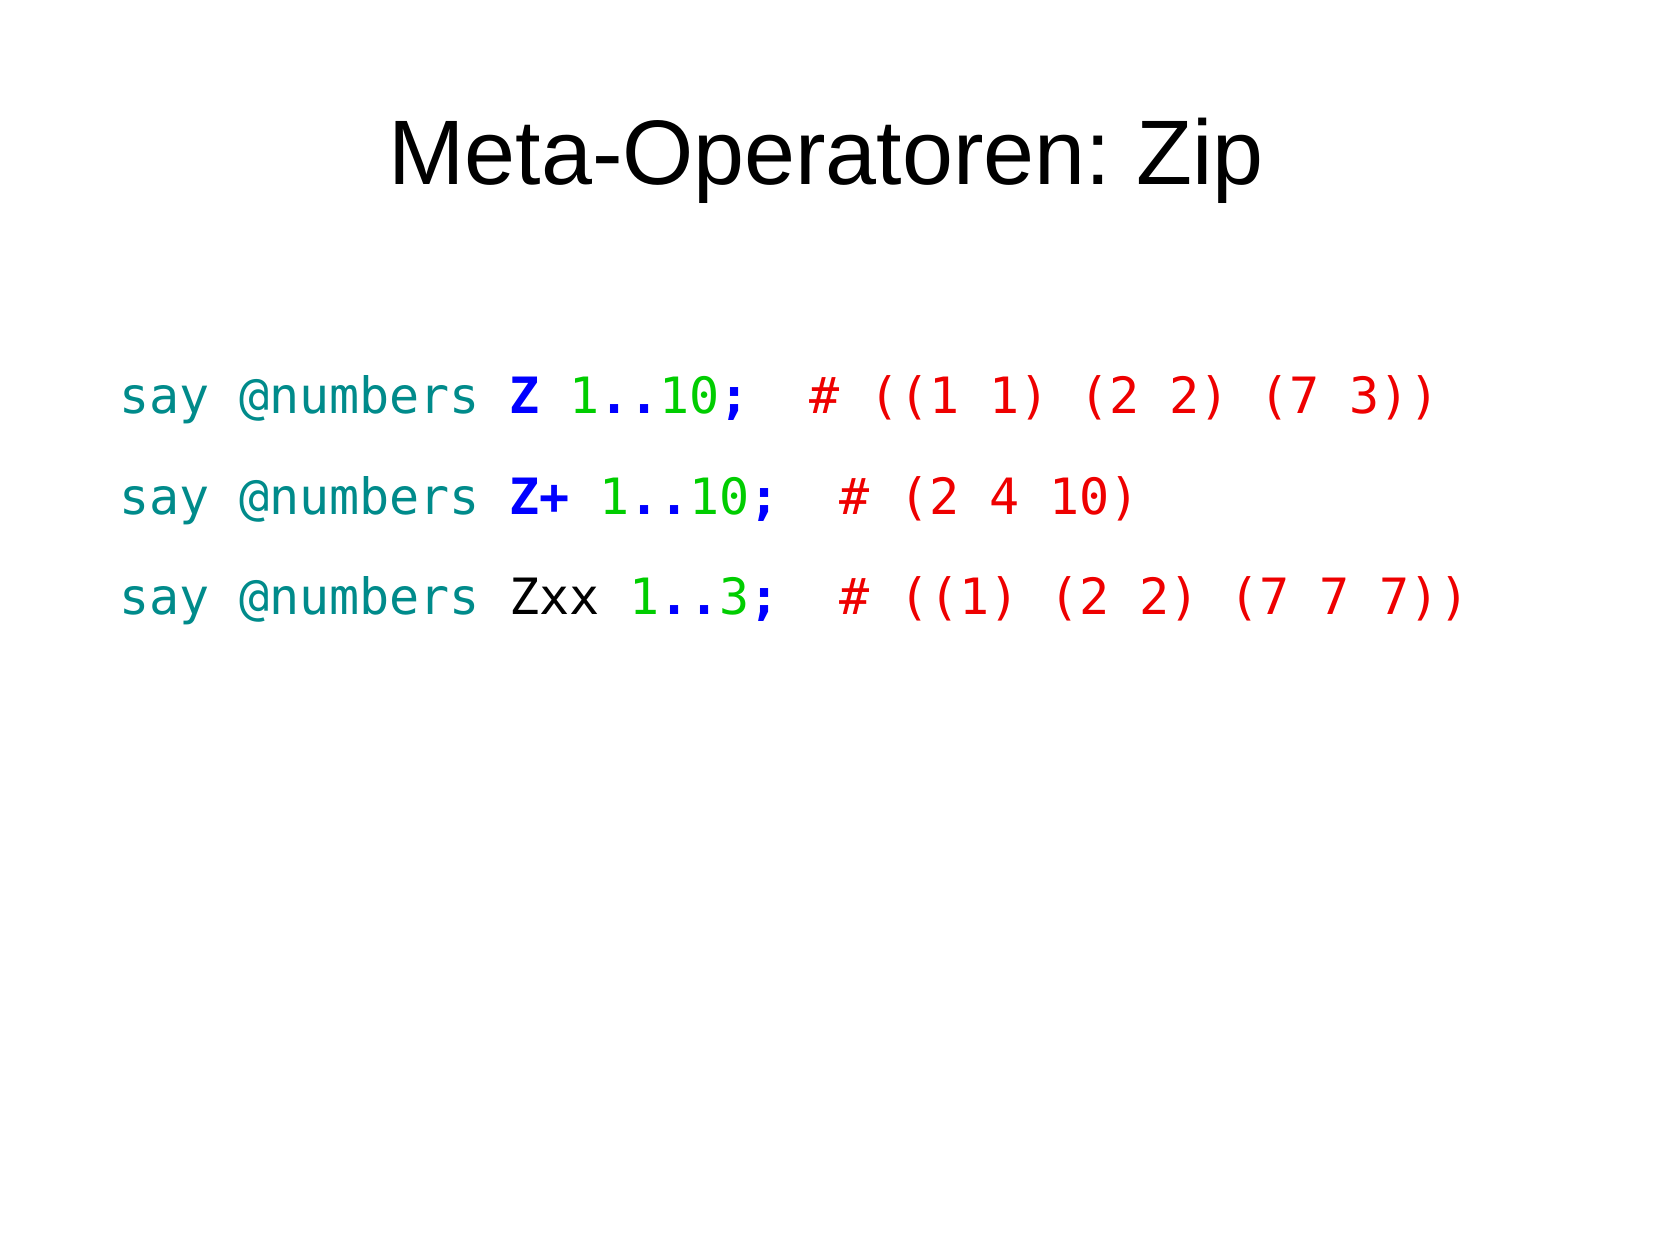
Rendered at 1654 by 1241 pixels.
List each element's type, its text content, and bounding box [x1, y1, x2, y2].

title Meta-Operatoren: Zip [82, 49, 1571, 257]
text_box say @numbers Z 1..10; # ((1 1) (2 2) (7 3)) say @numbers Z+ 1..10; # (2 4 10) say @numbers Zxx 1..3; # ((1) (2 2) (7 7 7)) [105, 360, 1501, 634]
